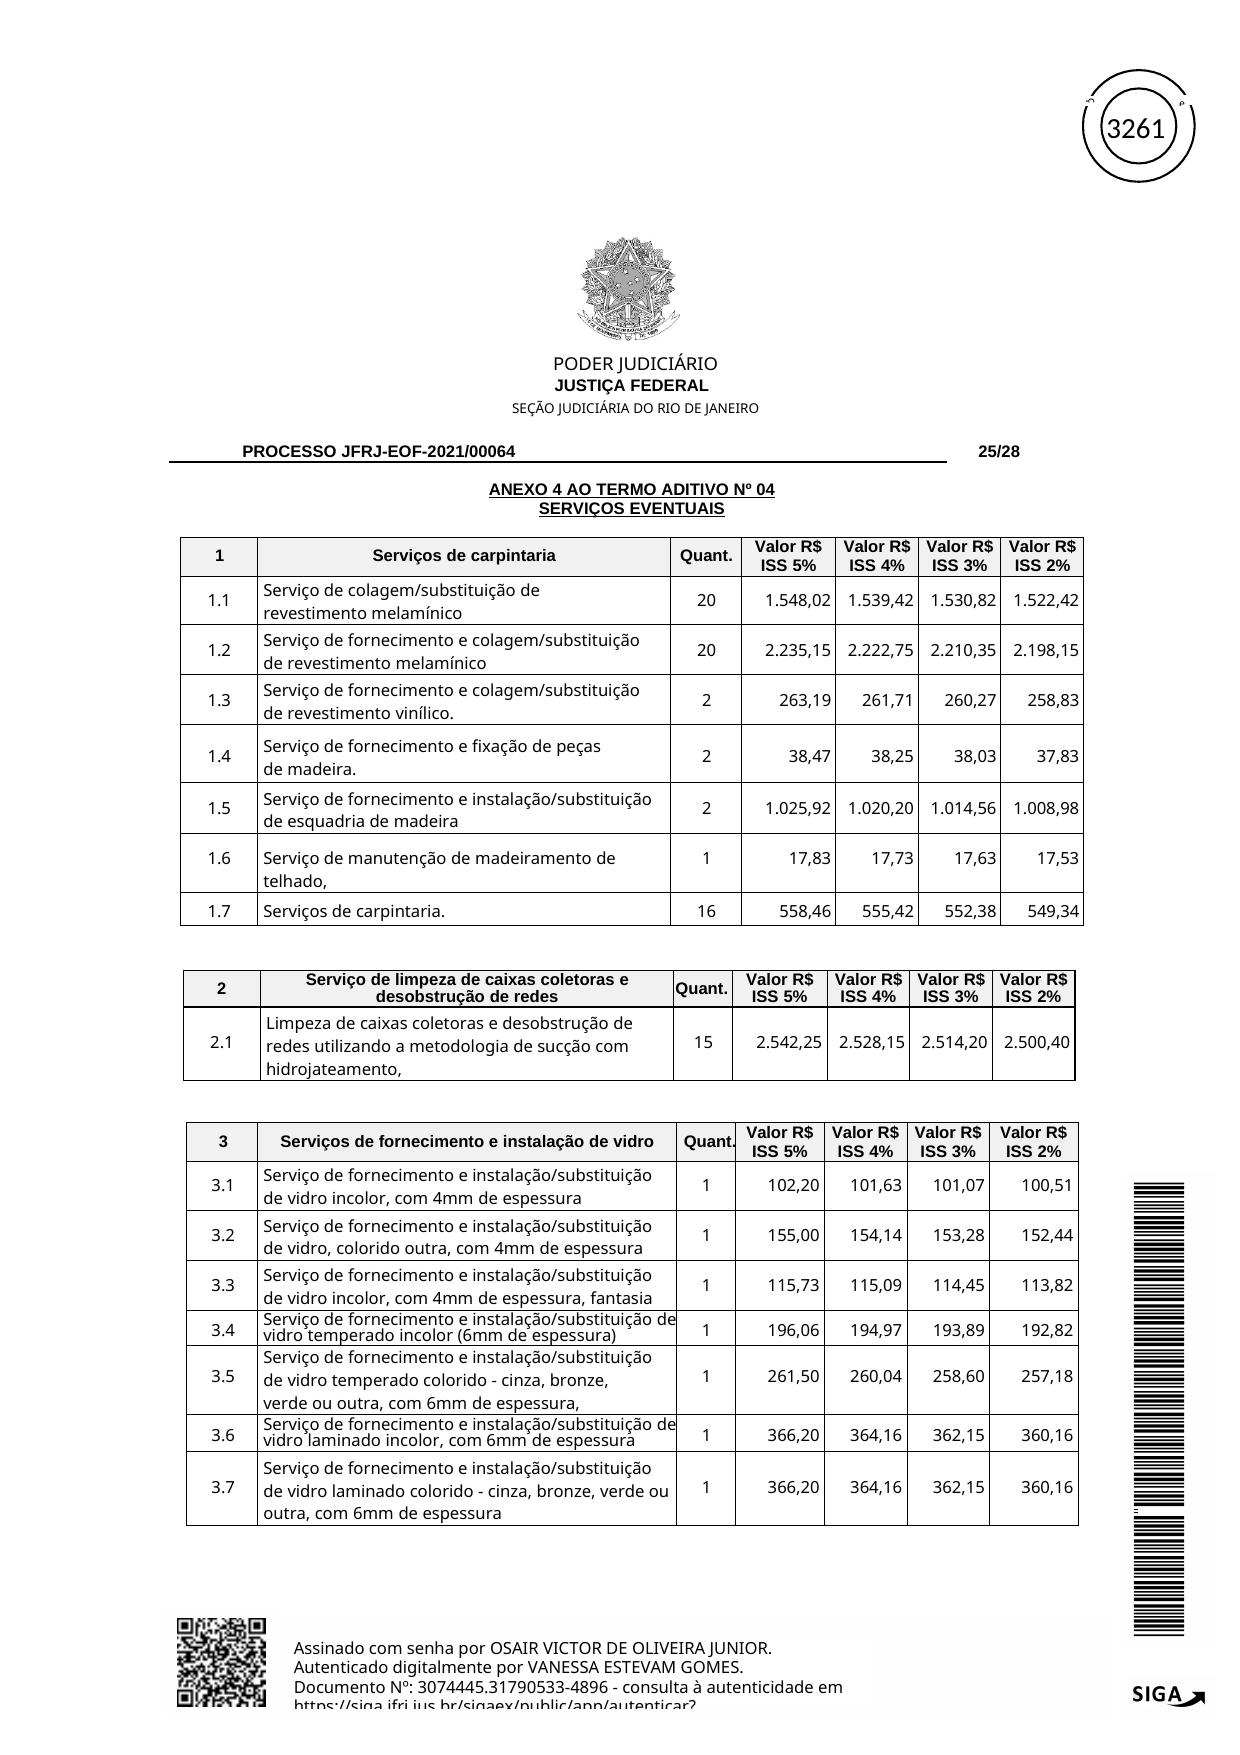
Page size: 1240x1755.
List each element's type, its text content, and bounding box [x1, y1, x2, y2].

table_cell 2.198,15 [1001, 625, 1083, 674]
table_cell 37,83 [1001, 725, 1083, 782]
table_cell 552,38 [919, 893, 1000, 925]
table_header Valor R$ ISS 5% [733, 971, 827, 1006]
table_cell 2.222,75 [836, 625, 918, 674]
table_cell 2.500,40 [993, 1008, 1074, 1080]
table_cell 1 [677, 1415, 735, 1451]
table_cell Serviço de fornecimento e instalação/substituição de vidro temperado colorido - cinza, bronze, verde ou outra, com 6mm de espessura, [258, 1346, 676, 1414]
table_cell 3.2 [187, 1211, 257, 1259]
table_cell 193,89 [908, 1311, 989, 1345]
table_cell 549,34 [1001, 893, 1083, 925]
table_cell 3.4 [187, 1311, 257, 1345]
table_cell 100,51 [990, 1162, 1078, 1209]
table_cell 364,16 [825, 1415, 907, 1451]
subtitle PODER JUDICIÁRIO [0, 340, 32, 358]
table_header Valor R$ ISS 4% [828, 971, 909, 1006]
table_cell 38,03 [919, 725, 1000, 782]
table_cell 1 [677, 1346, 735, 1414]
subtitle JUSTIÇA FEDERAL [552, 376, 711, 395]
table_cell 2.235,15 [742, 625, 835, 674]
table_header Serviços de fornecimento e instalação de vidro [258, 1123, 676, 1161]
table_header Serviço de limpeza de caixas coletoras e desobstrução de redes [261, 971, 673, 1006]
table_header Valor R$ ISS 2% [993, 971, 1074, 1006]
table_cell 558,46 [742, 893, 835, 925]
table_cell 1 [677, 1211, 735, 1259]
table_cell 101,07 [908, 1162, 989, 1209]
table_cell 115,73 [736, 1261, 824, 1309]
table_header Valor R$ ISS 3% [919, 538, 1000, 576]
table_cell 114,45 [908, 1261, 989, 1309]
text ç [1085, 98, 1099, 106]
table_cell 152,44 [990, 1211, 1078, 1259]
table_cell 3.7 [187, 1452, 257, 1524]
table_cell 115,09 [825, 1261, 907, 1309]
table_cell 17,73 [836, 834, 918, 892]
table_cell Serviço de fornecimento e instalação/substituição de vidro laminado incolor, com 6mm de espessura [258, 1415, 676, 1451]
table_cell 17,83 [742, 834, 835, 892]
table_header Quant. [677, 1123, 735, 1161]
table_cell 260,27 [919, 675, 1000, 724]
table_cell 155,00 [736, 1211, 824, 1259]
table_cell 1.020,20 [836, 783, 918, 833]
text e [1179, 97, 1193, 105]
table_cell 360,16 [990, 1415, 1078, 1451]
table_cell 102,20 [736, 1162, 824, 1209]
table_cell 2 [671, 725, 741, 782]
table_cell Serviço de fornecimento e instalação/substituição de vidro, colorido outra, com 4mm de espessura [258, 1211, 676, 1259]
table_cell 1.1 [181, 577, 257, 624]
table_cell Serviço de fornecimento e instalação/substituição de vidro incolor, com 4mm de espessura [258, 1162, 676, 1209]
table_cell 1.008,98 [1001, 783, 1083, 833]
table_cell 1 [677, 1452, 735, 1524]
table_cell 1.530,82 [919, 577, 1000, 624]
subtitle PROCESSO JFRJ-EOF-2021/00064 25/28 [242, 442, 1227, 461]
table_cell 258,60 [908, 1346, 989, 1414]
table_header Serviços de carpintaria [258, 538, 670, 576]
table_header 3 [187, 1123, 257, 1161]
table_cell 257,18 [990, 1346, 1078, 1414]
table_cell 1.3 [181, 675, 257, 724]
table_cell 2.514,20 [910, 1008, 992, 1080]
table_cell 366,20 [736, 1415, 824, 1451]
table_header 1 [181, 538, 257, 576]
table_cell 1.014,56 [919, 783, 1000, 833]
table_header Valor R$ ISS 2% [990, 1123, 1078, 1161]
table_cell 3.3 [187, 1261, 257, 1309]
table_cell 2 [671, 783, 741, 833]
table_cell 362,15 [908, 1415, 989, 1451]
table_cell 101,63 [825, 1162, 907, 1209]
table_cell 1.2 [181, 625, 257, 674]
table_header Valor R$ ISS 5% [742, 538, 835, 576]
table_cell 2.210,35 [919, 625, 1000, 674]
table_header 2 [184, 971, 260, 1006]
table_cell Serviço de manutenção de madeiramento de telhado, [258, 834, 670, 892]
table_cell 1.548,02 [742, 577, 835, 624]
table_cell 1.025,92 [742, 783, 835, 833]
table_cell 2.1 [184, 1008, 260, 1080]
table_cell 3.5 [187, 1346, 257, 1414]
table_cell Serviço de fornecimento e colagem/substituição de revestimento melamínico [258, 625, 670, 674]
text ANEXO 4 AO TERMO ADITIVO Nº 04 SERVIÇOS EVENTUAIS [487, 480, 776, 518]
table_cell 1.4 [181, 725, 257, 782]
table_cell 366,20 [736, 1452, 824, 1524]
table_cell Serviço de fornecimento e instalação/substituição de vidro laminado colorido - cinza, bronze, verde ou outra, com 6mm de espessura [258, 1452, 676, 1524]
table_cell 2.528,15 [828, 1008, 909, 1080]
table_cell Serviço de colagem/substituição de revestimento melamínico [258, 577, 670, 624]
text SEÇÃO JUDICIÁRIA DO RIO DE JANEIRO [487, 398, 784, 417]
table_cell Serviços de carpintaria. [258, 893, 670, 925]
table_cell 1.539,42 [836, 577, 918, 624]
table_cell 360,16 [990, 1452, 1078, 1524]
table_header Valor R$ ISS 3% [908, 1123, 989, 1161]
table_cell 192,82 [990, 1311, 1078, 1345]
table_cell Serviço de fornecimento e fixação de peças de madeira. [258, 725, 670, 782]
table_cell 38,47 [742, 725, 835, 782]
table_cell 17,53 [1001, 834, 1083, 892]
table_cell 3.1 [187, 1162, 257, 1209]
table_cell 20 [671, 625, 741, 674]
table_cell 38,25 [836, 725, 918, 782]
table_cell 113,82 [990, 1261, 1078, 1309]
table_cell 1.7 [181, 893, 257, 925]
table_cell 260,04 [825, 1346, 907, 1414]
table_cell 194,97 [825, 1311, 907, 1345]
table_cell 1 [671, 834, 741, 892]
table_header Valor R$ ISS 3% [910, 971, 992, 1006]
subtitle PODER JUDICIÁRIO [487, 351, 784, 375]
table_cell 2 [671, 675, 741, 724]
table_cell 1.522,42 [1001, 577, 1083, 624]
table_cell 1.5 [181, 783, 257, 833]
table_header Valor R$ ISS 4% [836, 538, 918, 576]
table_cell Serviço de fornecimento e instalação/substituição de esquadria de madeira [258, 783, 670, 833]
table_cell 261,71 [836, 675, 918, 724]
table_header Valor R$ ISS 4% [825, 1123, 907, 1161]
table_cell 16 [671, 893, 741, 925]
table_cell 2.542,25 [733, 1008, 827, 1080]
table_cell 362,15 [908, 1452, 989, 1524]
table_cell Limpeza de caixas coletoras e desobstrução de redes utilizando a metodologia de sucção com hidrojateamento, [261, 1008, 673, 1080]
table_cell Serviço de fornecimento e colagem/substituição de revestimento vinílico. [258, 675, 670, 724]
table_cell Serviço de fornecimento e instalação/substituição de vidro incolor, com 4mm de espessura, fantasia [258, 1261, 676, 1309]
table_cell 555,42 [836, 893, 918, 925]
table_cell 154,14 [825, 1211, 907, 1259]
table_cell 1 [677, 1311, 735, 1345]
table_header Valor R$ ISS 5% [736, 1123, 824, 1161]
table_cell 20 [671, 577, 741, 624]
table_header Valor R$ ISS 2% [1001, 538, 1083, 576]
table_cell 15 [674, 1008, 732, 1080]
table_header Quant. [674, 971, 732, 1006]
table_cell 1 [677, 1162, 735, 1209]
table_header Quant. [671, 538, 741, 576]
table_cell Serviço de fornecimento e instalação/substituição de vidro temperado incolor (6mm de espessura) [258, 1311, 676, 1345]
table_cell 364,16 [825, 1452, 907, 1524]
table_cell 1.6 [181, 834, 257, 892]
table_cell 263,19 [742, 675, 835, 724]
table_cell 17,63 [919, 834, 1000, 892]
table_cell 261,50 [736, 1346, 824, 1414]
table_cell 153,28 [908, 1211, 989, 1259]
table_cell 196,06 [736, 1311, 824, 1345]
table_cell 1 [677, 1261, 735, 1309]
table_cell 3.6 [187, 1415, 257, 1451]
table_cell 258,83 [1001, 675, 1083, 724]
